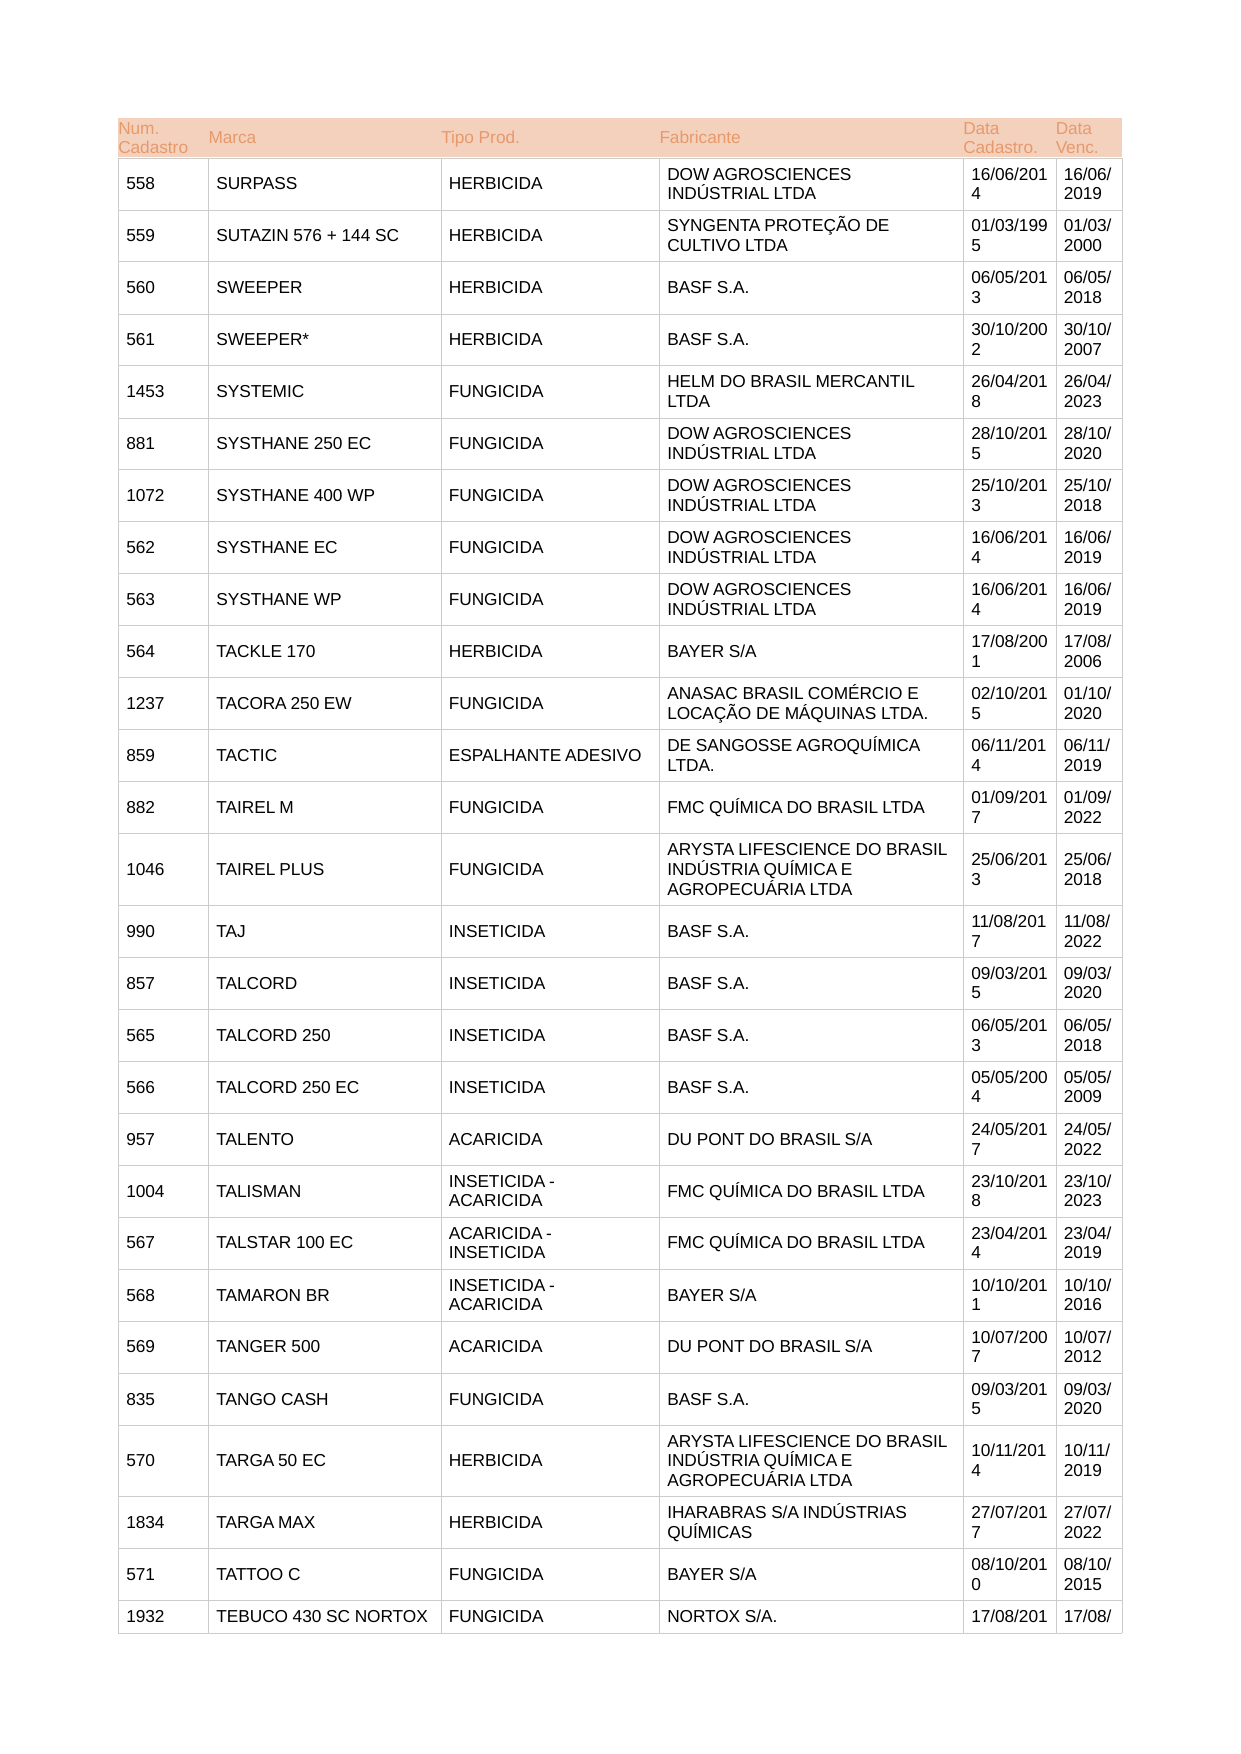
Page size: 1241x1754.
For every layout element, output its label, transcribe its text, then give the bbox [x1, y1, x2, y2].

table_cell HELM DO BRASIL MERCANTIL LTDA [660, 366, 963, 417]
table_cell FMC QUÍMICA DO BRASIL LTDA [660, 1166, 963, 1217]
table_cell 11/08/2022 [1057, 906, 1122, 957]
table_cell 27/07/2017 [964, 1497, 1056, 1548]
table_cell BASF S.A. [660, 315, 963, 365]
table_cell DOW AGROSCIENCES INDÚSTRIAL LTDA [660, 470, 963, 521]
table_cell TALCORD 250 [209, 1010, 441, 1061]
table_cell 09/03/2020 [1057, 1374, 1122, 1425]
table_cell 06/11/2019 [1057, 730, 1122, 781]
table_cell 26/04/2023 [1057, 366, 1122, 417]
table_cell FUNGICIDA [442, 782, 659, 833]
table_cell TAIREL PLUS [209, 834, 441, 905]
table_cell 25/10/2018 [1057, 470, 1122, 521]
table_cell 06/05/2013 [964, 262, 1056, 313]
table_cell ACARICIDA [442, 1322, 659, 1373]
table_cell 23/10/2023 [1057, 1166, 1122, 1217]
table_cell 17/08/2001 [964, 626, 1056, 677]
table_cell DU PONT DO BRASIL S/A [660, 1114, 963, 1165]
table_cell 30/10/2002 [964, 315, 1056, 365]
table_cell FUNGICIDA [442, 366, 659, 417]
table_cell 1237 [119, 678, 208, 729]
table_header Data Cadastro. [963, 118, 1056, 157]
table_cell FUNGICIDA [442, 419, 659, 469]
table_cell BASF S.A. [660, 1062, 963, 1113]
table_cell 01/10/2020 [1057, 678, 1122, 729]
table_cell TANGER 500 [209, 1322, 441, 1373]
table_cell 10/07/2012 [1057, 1322, 1122, 1373]
table_cell BASF S.A. [660, 1010, 963, 1061]
table_cell 1072 [119, 470, 208, 521]
table_cell ANASAC BRASIL COMÉRCIO E LOCAÇÃO DE MÁQUINAS LTDA. [660, 678, 963, 729]
table_cell SUTAZIN 576 + 144 SC [209, 211, 441, 261]
table_cell 06/05/2018 [1057, 262, 1122, 313]
table_cell 23/10/2018 [964, 1166, 1056, 1217]
table_cell FUNGICIDA [442, 470, 659, 521]
table_cell DU PONT DO BRASIL S/A [660, 1322, 963, 1373]
table_cell 16/06/2019 [1057, 522, 1122, 573]
table_cell 567 [119, 1218, 208, 1269]
table_cell TACTIC [209, 730, 441, 781]
table_cell INSETICIDA [442, 1010, 659, 1061]
table_cell 565 [119, 1010, 208, 1061]
table_cell 25/10/2013 [964, 470, 1056, 521]
table_cell TEBUCO 430 SC NORTOX [209, 1601, 441, 1633]
table_cell 562 [119, 522, 208, 573]
table_cell 566 [119, 1062, 208, 1113]
table_cell 01/03/1995 [964, 211, 1056, 261]
table_cell BAYER S/A [660, 1270, 963, 1321]
table_cell FUNGICIDA [442, 1601, 659, 1633]
table_cell TARGA 50 EC [209, 1426, 441, 1496]
table_cell HERBICIDA [442, 159, 659, 209]
table_cell 1046 [119, 834, 208, 905]
table_cell 835 [119, 1374, 208, 1425]
table_cell 10/11/2019 [1057, 1426, 1122, 1496]
table_cell 27/07/2022 [1057, 1497, 1122, 1548]
table_cell HERBICIDA [442, 262, 659, 313]
table_cell 859 [119, 730, 208, 781]
table_cell TARGA MAX [209, 1497, 441, 1548]
table_cell FUNGICIDA [442, 1549, 659, 1600]
table_cell 857 [119, 958, 208, 1009]
table_cell 17/08/ [1057, 1601, 1122, 1633]
table_cell BAYER S/A [660, 1549, 963, 1600]
table_cell INSETICIDA - ACARICIDA [442, 1166, 659, 1217]
table_cell FMC QUÍMICA DO BRASIL LTDA [660, 1218, 963, 1269]
table_cell DOW AGROSCIENCES INDÚSTRIAL LTDA [660, 522, 963, 573]
table_cell 23/04/2014 [964, 1218, 1056, 1269]
table_cell 06/05/2013 [964, 1010, 1056, 1061]
table_cell TALENTO [209, 1114, 441, 1165]
table_cell SWEEPER* [209, 315, 441, 365]
table_cell TALCORD [209, 958, 441, 1009]
table_cell FUNGICIDA [442, 678, 659, 729]
table_cell FUNGICIDA [442, 1374, 659, 1425]
table_cell 06/11/2014 [964, 730, 1056, 781]
table_cell 16/06/2019 [1057, 574, 1122, 625]
table_cell 25/06/2018 [1057, 834, 1122, 905]
table_cell 570 [119, 1426, 208, 1496]
table_header Fabricante [659, 118, 963, 157]
table_cell 10/11/2014 [964, 1426, 1056, 1496]
table_header Marca [208, 118, 441, 157]
table_cell ESPALHANTE ADESIVO [442, 730, 659, 781]
table_cell 01/09/2017 [964, 782, 1056, 833]
table_cell FMC QUÍMICA DO BRASIL LTDA [660, 782, 963, 833]
table_cell TAMARON BR [209, 1270, 441, 1321]
table_cell 17/08/201 [964, 1601, 1056, 1633]
table_cell HERBICIDA [442, 315, 659, 365]
table_cell IHARABRAS S/A INDÚSTRIAS QUÍMICAS [660, 1497, 963, 1548]
table_cell 28/10/2015 [964, 419, 1056, 469]
table_cell HERBICIDA [442, 1497, 659, 1548]
table_cell ACARICIDA [442, 1114, 659, 1165]
table_cell 561 [119, 315, 208, 365]
table_cell 560 [119, 262, 208, 313]
table_cell 1834 [119, 1497, 208, 1548]
table_header Data Venc. [1056, 118, 1122, 157]
table_cell SYNGENTA PROTEÇÃO DE CULTIVO LTDA [660, 211, 963, 261]
table_cell HERBICIDA [442, 211, 659, 261]
table_cell 05/05/2009 [1057, 1062, 1122, 1113]
table_cell DOW AGROSCIENCES INDÚSTRIAL LTDA [660, 574, 963, 625]
table_cell 10/10/2011 [964, 1270, 1056, 1321]
table_cell BASF S.A. [660, 1374, 963, 1425]
table_cell ARYSTA LIFESCIENCE DO BRASIL INDÚSTRIA QUÍMICA E AGROPECUÁRIA LTDA [660, 834, 963, 905]
table_cell 16/06/2014 [964, 574, 1056, 625]
table_cell 05/05/2004 [964, 1062, 1056, 1113]
table_cell HERBICIDA [442, 626, 659, 677]
table_cell 08/10/2015 [1057, 1549, 1122, 1600]
table_cell TALSTAR 100 EC [209, 1218, 441, 1269]
table_cell TAIREL M [209, 782, 441, 833]
table_cell 558 [119, 159, 208, 209]
table_cell TATTOO C [209, 1549, 441, 1600]
table_cell 08/10/2010 [964, 1549, 1056, 1600]
table_cell DE SANGOSSE AGROQUÍMICA LTDA. [660, 730, 963, 781]
table_cell ARYSTA LIFESCIENCE DO BRASIL INDÚSTRIA QUÍMICA E AGROPECUÁRIA LTDA [660, 1426, 963, 1496]
table_cell 11/08/2017 [964, 906, 1056, 957]
table_cell 09/03/2015 [964, 958, 1056, 1009]
table_cell 1453 [119, 366, 208, 417]
table_cell 10/07/2007 [964, 1322, 1056, 1373]
table_cell ACARICIDA - INSETICIDA [442, 1218, 659, 1269]
table_cell 881 [119, 419, 208, 469]
table_cell DOW AGROSCIENCES INDÚSTRIAL LTDA [660, 159, 963, 209]
table_cell SWEEPER [209, 262, 441, 313]
table_cell 559 [119, 211, 208, 261]
table_cell BASF S.A. [660, 958, 963, 1009]
table_cell 25/06/2013 [964, 834, 1056, 905]
table_cell 26/04/2018 [964, 366, 1056, 417]
table_cell TACKLE 170 [209, 626, 441, 677]
table_cell SYSTHANE 400 WP [209, 470, 441, 521]
table_cell SYSTHANE EC [209, 522, 441, 573]
table_cell INSETICIDA - ACARICIDA [442, 1270, 659, 1321]
table_cell TACORA 250 EW [209, 678, 441, 729]
table_cell 957 [119, 1114, 208, 1165]
table_cell BASF S.A. [660, 262, 963, 313]
table_cell TAJ [209, 906, 441, 957]
table_cell 30/10/2007 [1057, 315, 1122, 365]
table_cell 571 [119, 1549, 208, 1600]
table_cell DOW AGROSCIENCES INDÚSTRIAL LTDA [660, 419, 963, 469]
table_cell SYSTHANE 250 EC [209, 419, 441, 469]
table_cell 563 [119, 574, 208, 625]
table_cell SYSTHANE WP [209, 574, 441, 625]
table_cell BAYER S/A [660, 626, 963, 677]
table_cell 24/05/2017 [964, 1114, 1056, 1165]
table_cell 16/06/2014 [964, 522, 1056, 573]
table_cell 10/10/2016 [1057, 1270, 1122, 1321]
table_cell FUNGICIDA [442, 834, 659, 905]
table_cell FUNGICIDA [442, 574, 659, 625]
table_cell 23/04/2019 [1057, 1218, 1122, 1269]
table_cell 09/03/2020 [1057, 958, 1122, 1009]
table_cell 24/05/2022 [1057, 1114, 1122, 1165]
table_cell 1932 [119, 1601, 208, 1633]
table_cell 06/05/2018 [1057, 1010, 1122, 1061]
table_cell 16/06/2019 [1057, 159, 1122, 209]
table_cell 01/03/2000 [1057, 211, 1122, 261]
table_cell 09/03/2015 [964, 1374, 1056, 1425]
table_cell TALISMAN [209, 1166, 441, 1217]
table_cell INSETICIDA [442, 958, 659, 1009]
table_cell TANGO CASH [209, 1374, 441, 1425]
table_cell 568 [119, 1270, 208, 1321]
table_cell FUNGICIDA [442, 522, 659, 573]
table_cell HERBICIDA [442, 1426, 659, 1496]
table_cell SYSTEMIC [209, 366, 441, 417]
table_cell 16/06/2014 [964, 159, 1056, 209]
table_cell BASF S.A. [660, 906, 963, 957]
table_cell 28/10/2020 [1057, 419, 1122, 469]
table_cell 01/09/2022 [1057, 782, 1122, 833]
table_header Num. Cadastro [118, 118, 208, 157]
table_cell 990 [119, 906, 208, 957]
table_cell 02/10/2015 [964, 678, 1056, 729]
table_cell NORTOX S/A. [660, 1601, 963, 1633]
table_cell SURPASS [209, 159, 441, 209]
table_cell 569 [119, 1322, 208, 1373]
table_cell INSETICIDA [442, 1062, 659, 1113]
table_cell 882 [119, 782, 208, 833]
table_cell INSETICIDA [442, 906, 659, 957]
table_cell 17/08/2006 [1057, 626, 1122, 677]
table_cell 564 [119, 626, 208, 677]
table_cell 1004 [119, 1166, 208, 1217]
table_header Tipo Prod. [441, 118, 659, 157]
table_cell TALCORD 250 EC [209, 1062, 441, 1113]
